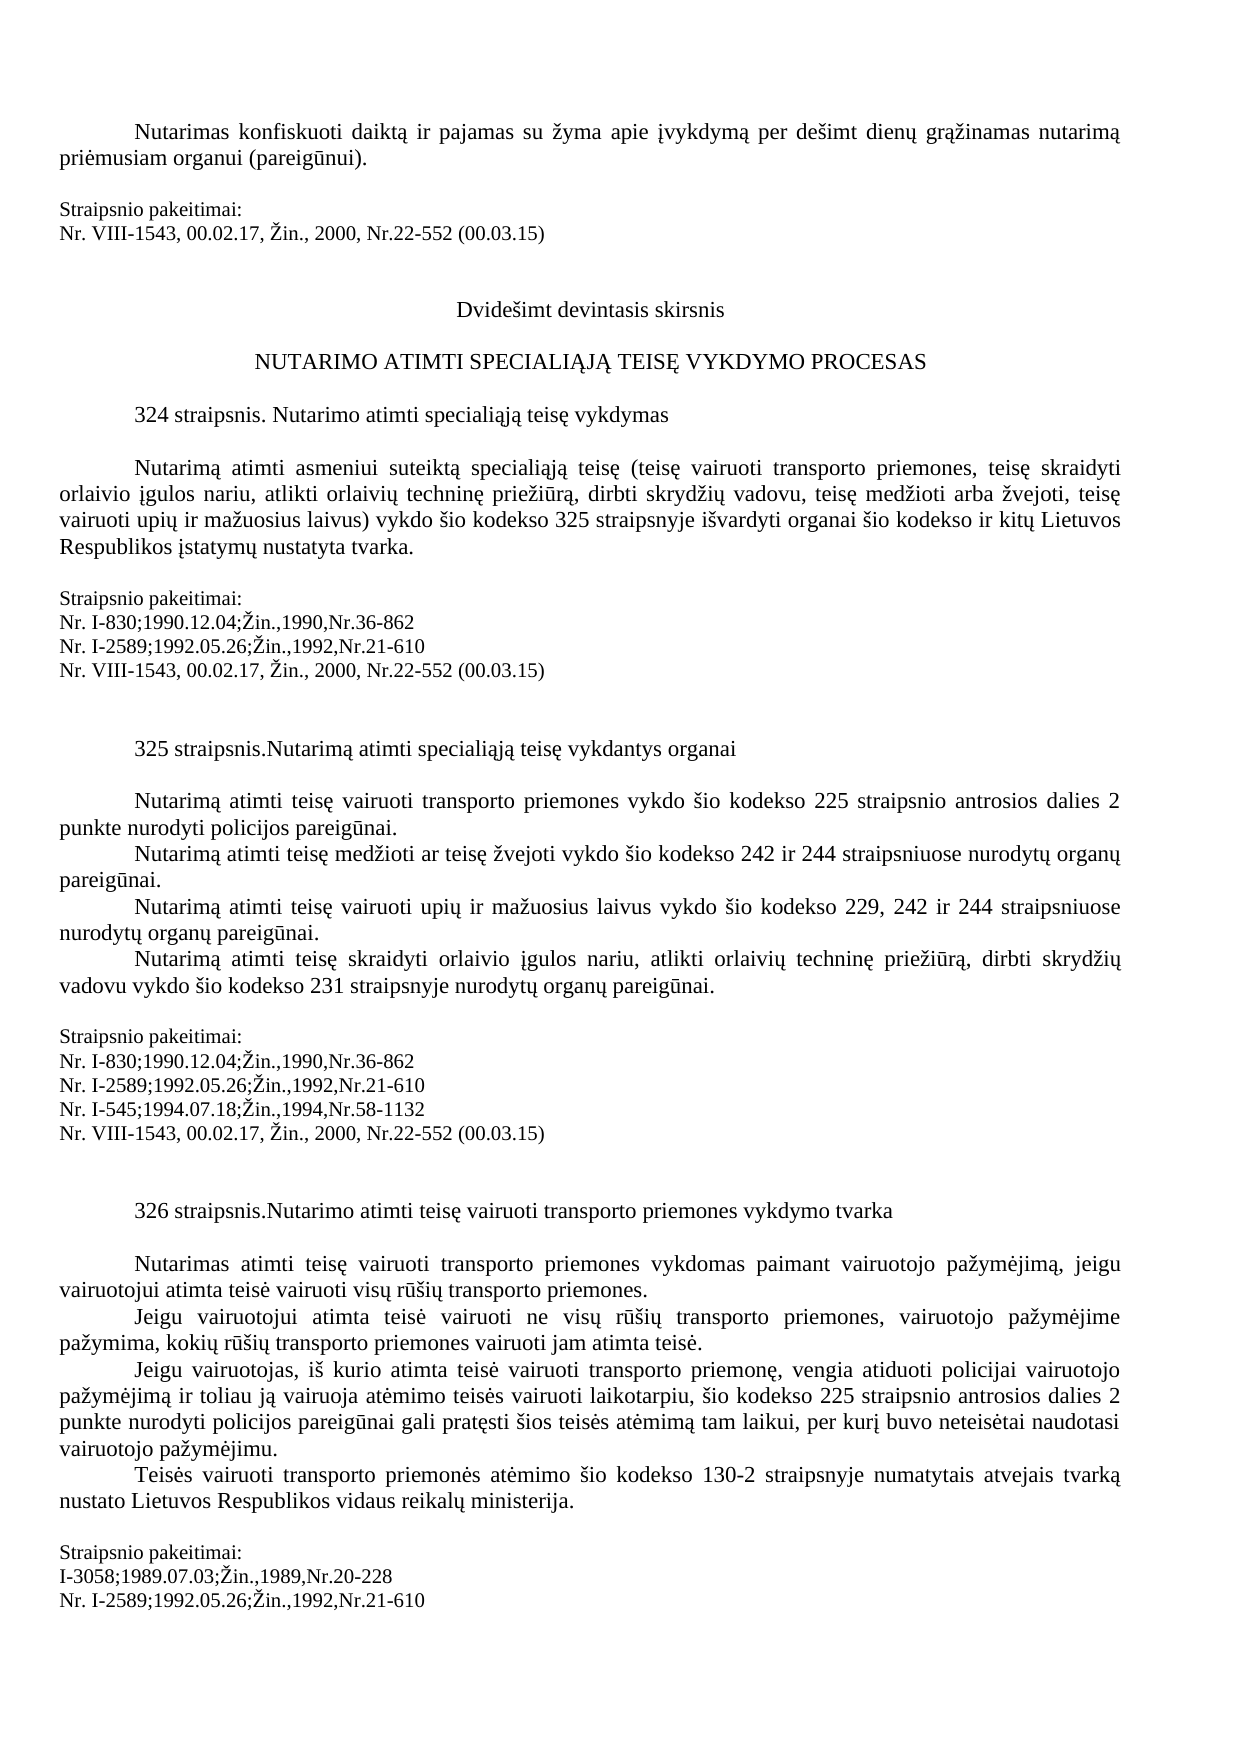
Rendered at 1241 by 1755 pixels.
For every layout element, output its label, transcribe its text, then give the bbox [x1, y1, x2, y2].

text Nr. I-830;1990.12.04;Žin.,1990,Nr.36-862 [59, 610, 1122, 634]
text I-3058;1989.07.03;Žin.,1989,Nr.20-228 [59, 1564, 1122, 1588]
text Nutarimą atimti teisę vairuoti transporto priemones vykdo šio kodekso 225 straipsnio antrosios dalies 2 punkte nurodyti policijos pareigūnai. [59, 787, 1122, 840]
text Nr. I-2589;1992.05.26;Žin.,1992,Nr.21-610 [59, 1073, 1122, 1097]
text Straipsnio pakeitimai: [59, 586, 1122, 610]
text Jeigu vairuotojas, iš kurio atimta teisė vairuoti transporto priemonę, vengia atiduoti policijai vairuotojo pažymėjimą ir toliau ją vairuoja atėmimo teisės vairuoti laikotarpiu, šio kodekso 225 straipsnio antrosios dalies 2 punkte nurodyti policijos pareigūnai gali pratęsti šios teisės atėmimą tam laikui, per kurį buvo neteisėtai naudotasi vairuotojo pažymėjimu. [59, 1356, 1122, 1461]
text Straipsnio pakeitimai: [59, 1540, 1122, 1564]
text Nutarimą atimti asmeniui suteiktą specialiąją teisę (teisę vairuoti transporto priemones, teisę skraidyti orlaivio įgulos nariu, atlikti orlaivių techninę priežiūrą, dirbti skrydžių vadovu, teisę medžioti arba žvejoti, teisę vairuoti upių ir mažuosius laivus) vykdo šio kodekso 325 straipsnyje išvardyti organai šio kodekso ir kitų Lietuvos Respublikos įstatymų nustatyta tvarka. [59, 454, 1122, 559]
text Nr. I-2589;1992.05.26;Žin.,1992,Nr.21-610 [59, 1588, 1122, 1612]
text Straipsnio pakeitimai: [59, 1024, 1122, 1048]
text Nr. VIII-1543, 00.02.17, Žin., 2000, Nr.22-552 (00.03.15) [59, 658, 1122, 682]
text Dvidešimt devintasis skirsnis [59, 296, 1122, 322]
text Nutarimą atimti teisę vairuoti upių ir mažuosius laivus vykdo šio kodekso 229, 242 ir 244 straipsniuose nurodytų organų pareigūnai. [59, 893, 1122, 945]
text Straipsnio pakeitimai: [59, 197, 1122, 221]
text Nr. I-830;1990.12.04;Žin.,1990,Nr.36-862 [59, 1048, 1122, 1073]
text Nutarimas atimti teisę vairuoti transporto priemones vykdomas paimant vairuotojo pažymėjimą, jeigu vairuotojui atimta teisė vairuoti visų rūšių transporto priemones. [59, 1250, 1122, 1303]
text 326 straipsnis.Nutarimo atimti teisę vairuoti transporto priemones vykdymo tvarka [59, 1197, 1122, 1224]
text Nr. VIII-1543, 00.02.17, Žin., 2000, Nr.22-552 (00.03.15) [59, 221, 1122, 245]
text 325 straipsnis.Nutarimą atimti specialiąją teisę vykdantys organai [59, 734, 1122, 761]
text 324 straipsnis. Nutarimo atimti specialiąją teisę vykdymas [59, 401, 1122, 427]
text Nr. I-2589;1992.05.26;Žin.,1992,Nr.21-610 [59, 634, 1122, 658]
text Teisės vairuoti transporto priemonės atėmimo šio kodekso 130-2 straipsnyje numatytais atvejais tvarką nustato Lietuvos Respublikos vidaus reikalų ministerija. [59, 1461, 1122, 1514]
text Nutarimą atimti teisę medžioti ar teisę žvejoti vykdo šio kodekso 242 ir 244 straipsniuose nurodytų organų pareigūnai. [59, 840, 1122, 893]
text Nr. I-545;1994.07.18;Žin.,1994,Nr.58-1132 [59, 1097, 1122, 1121]
text NUTARIMO ATIMTI SPECIALIĄJĄ TEISĘ VYKDYMO PROCESAS [59, 348, 1122, 375]
text Nutarimą atimti teisę skraidyti orlaivio įgulos nariu, atlikti orlaivių techninę priežiūrą, dirbti skrydžių vadovu vykdo šio kodekso 231 straipsnyje nurodytų organų pareigūnai. [59, 945, 1122, 998]
text Jeigu vairuotojui atimta teisė vairuoti ne visų rūšių transporto priemones, vairuotojo pažymėjime pažymima, kokių rūšių transporto priemones vairuoti jam atimta teisė. [59, 1303, 1122, 1356]
text Nr. VIII-1543, 00.02.17, Žin., 2000, Nr.22-552 (00.03.15) [59, 1121, 1122, 1145]
text Nutarimas konfiskuoti daiktą ir pajamas su žyma apie įvykdymą per dešimt dienų grąžinamas nutarimą priėmusiam organui (pareigūnui). [59, 118, 1122, 171]
